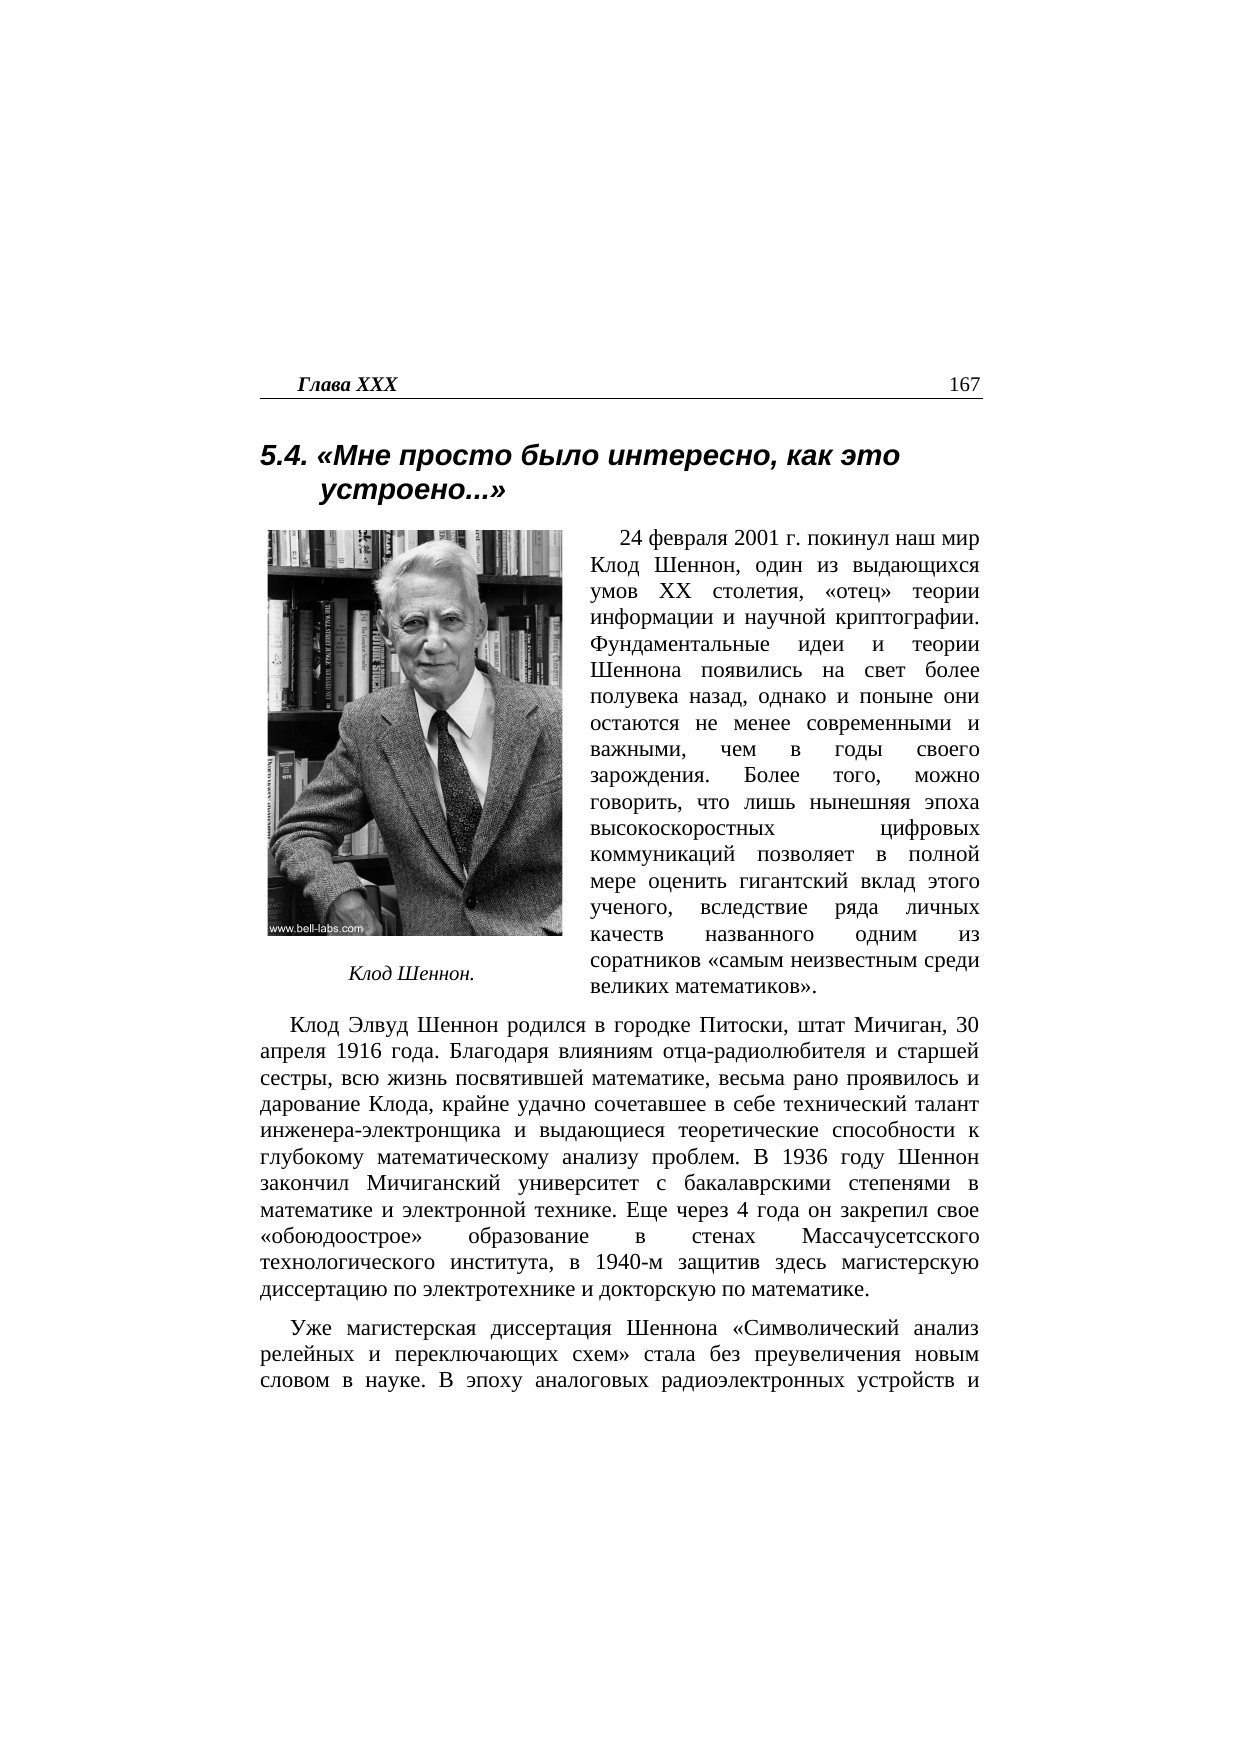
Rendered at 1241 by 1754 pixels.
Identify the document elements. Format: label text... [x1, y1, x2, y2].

text Клод Шеннон. [267, 961, 556, 985]
text Клод Элвуд Шеннон родился в городке Питоски, штат Мичиган, 30 апреля 1916 года. Благодаря влияниям отца-радиолюбителя и старшей сестры, всю жизнь посвятившей математике, весьма рано проявилось и дарование Клода, крайне удачно сочетавшее в себе технический талант инженера-электронщика и выдающиеся теоретические способности к глубокому математическому анализу проблем. В 1936 году Шеннон закончил Мичиганский университет с бакалаврскими степенями в математике и электронной технике. Еще через 4 года он закрепил свое «обоюдоострое» образование в стенах Массачусетсского технологического института, в 1940-м защитив здесь магистерскую диссертацию по электротехнике и докторскую по математике. [260, 1011, 980, 1301]
subtitle 5.4. «Мне просто было интересно, как это устроено...» [260, 438, 980, 506]
text Уже магистерская диссертация Шеннона «Символический анализ релейных и переключающих схем» стала без преувеличения новым словом в науке. В эпоху аналоговых радиоэлектронных устройств и [260, 1313, 980, 1393]
picture [267, 530, 563, 936]
text 24 февраля 2001 г. покинул наш мир Клод Шеннон, один из выдающихся умов XX столетия, «отец» теории информации и научной криптографии. Фундаментальные идеи и теории Шеннона появились на свет более полувека назад, однако и поныне они остаются не менее современными и важными, чем в годы своего зарождения. Более того, можно говорить, что лишь нынешняя эпоха высокоскоростных цифровых коммуникаций позволяет в полной мере оценить гигантский вклад этого ученого, вследствие ряда личных качеств названного одним из соратников «самым неизвестным среди великих математиков». [260, 524, 980, 999]
